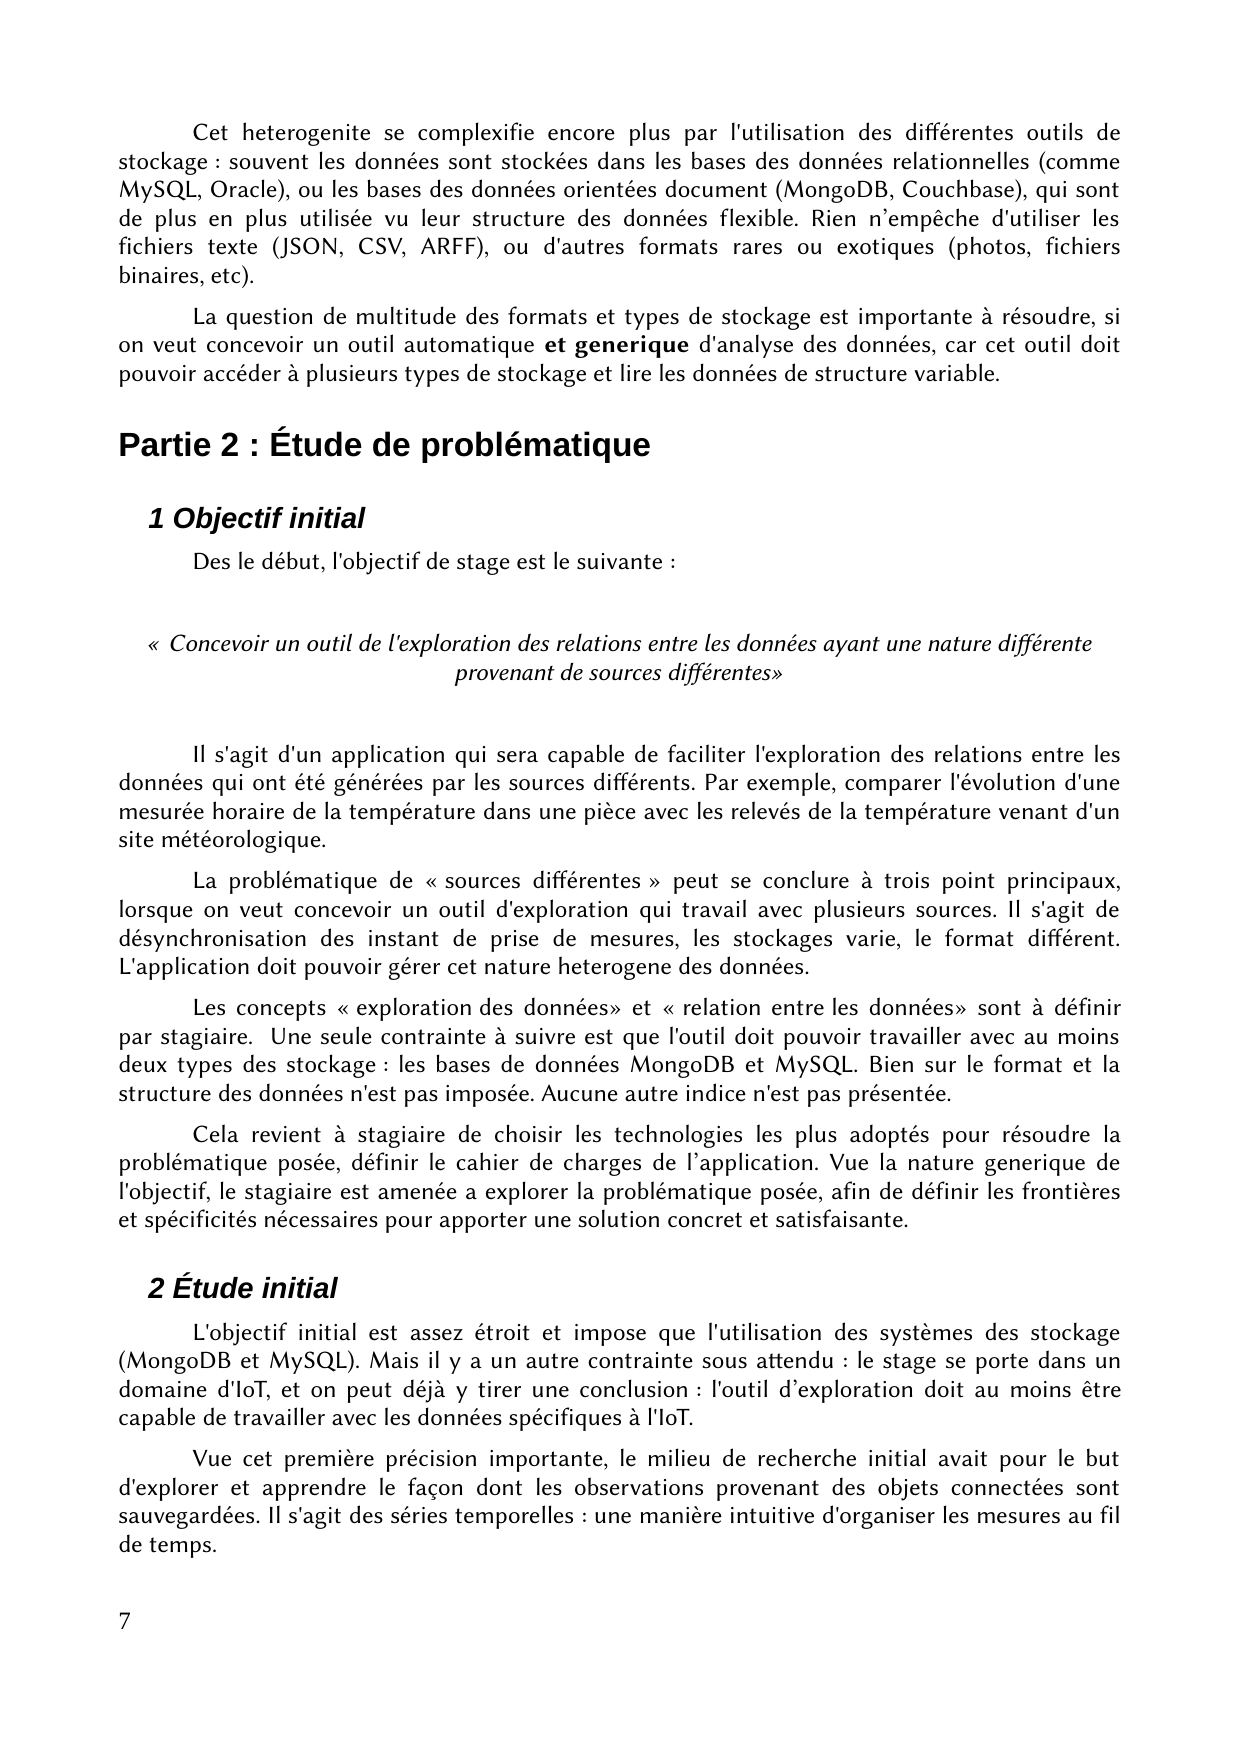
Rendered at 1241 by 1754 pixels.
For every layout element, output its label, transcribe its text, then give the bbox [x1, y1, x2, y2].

text Vue cet première précision importante, le milieu de recherche initial avait pour le but d'explorer et apprendre le façon dont les observations provenant des objets connectées sont sauvegardées. Il s'agit des séries temporelles : une manière intuitive d'organiser les mesures au fil de temps. [118, 1444, 1122, 1558]
text Il s'agit d'un application qui sera capable de faciliter l'exploration des relations entre les données qui ont été générées par les sources différents. Par exemple, comparer l'évolution d'une mesurée horaire de la température dans une pièce avec les relevés de la température venant d'un site météorologique. [118, 740, 1122, 854]
text L'objectif initial est assez étroit et impose que l'utilisation des systèmes des stockage (MongoDB et MySQL). Mais il y a un autre contrainte sous attendu : le stage se porte dans un domaine d'IoT, et on peut déjà y tirer une conclusion : l'outil d’exploration doit au moins être capable de travailler avec les données spécifiques à l'IoT. [118, 1318, 1122, 1432]
text « Concevoir un outil de l'exploration des relations entre les données ayant une nature différente provenant de sources différentes» [118, 629, 1122, 686]
text Les concepts « exploration des données» et « relation entre les données» sont à définir par stagiaire. Une seule contrainte à suivre est que l'outil doit pouvoir travailler avec au moins deux types des stockage : les bases de données MongoDB et MySQL. Bien sur le format et la structure des données n'est pas imposée. Aucune autre indice n'est pas présentée. [118, 993, 1122, 1107]
subtitle Partie 2 : Étude de problématique [118, 425, 1122, 464]
text Cela revient à stagiaire de choisir les technologies les plus adoptés pour résoudre la problématique posée, définir le cahier de charges de l’application. Vue la nature generique de l'objectif, le stagiaire est amenée a explorer la problématique posée, afin de définir les frontières et spécificités nécessaires pour apporter une solution concret et satisfaisante. [118, 1120, 1122, 1234]
text Cet heterogenite se complexifie encore plus par l'utilisation des différentes outils de stockage : souvent les données sont stockées dans les bases des données relationnelles (comme MySQL, Oracle), ou les bases des données orientées document (MongoDB, Couchbase), qui sont de plus en plus utilisée vu leur structure des données flexible. Rien n’empêche d'utiliser les fichiers texte (JSON, CSV, ARFF), ou d'autres formats rares ou exotiques (photos, fichiers binaires, etc). [118, 118, 1122, 289]
text Des le début, l'objectif de stage est le suivante : [118, 547, 1122, 576]
subtitle Objectif initial [118, 501, 1122, 535]
text La question de multitude des formats et types de stockage est importante à résoudre, si on veut concevoir un outil automatique et generique d'analyse des données, car cet outil doit pouvoir accéder à plusieurs types de stockage et lire les données de structure variable. [118, 302, 1122, 387]
subtitle Étude initial [118, 1272, 1122, 1305]
text La problématique de « sources différentes » peut se conclure à trois point principaux, lorsque on veut concevoir un outil d'exploration qui travail avec plusieurs sources. Il s'agit de désynchronisation des instant de prise de mesures, les stockages varie, le format différent. L'application doit pouvoir gérer cet nature heterogene des données. [118, 867, 1122, 981]
